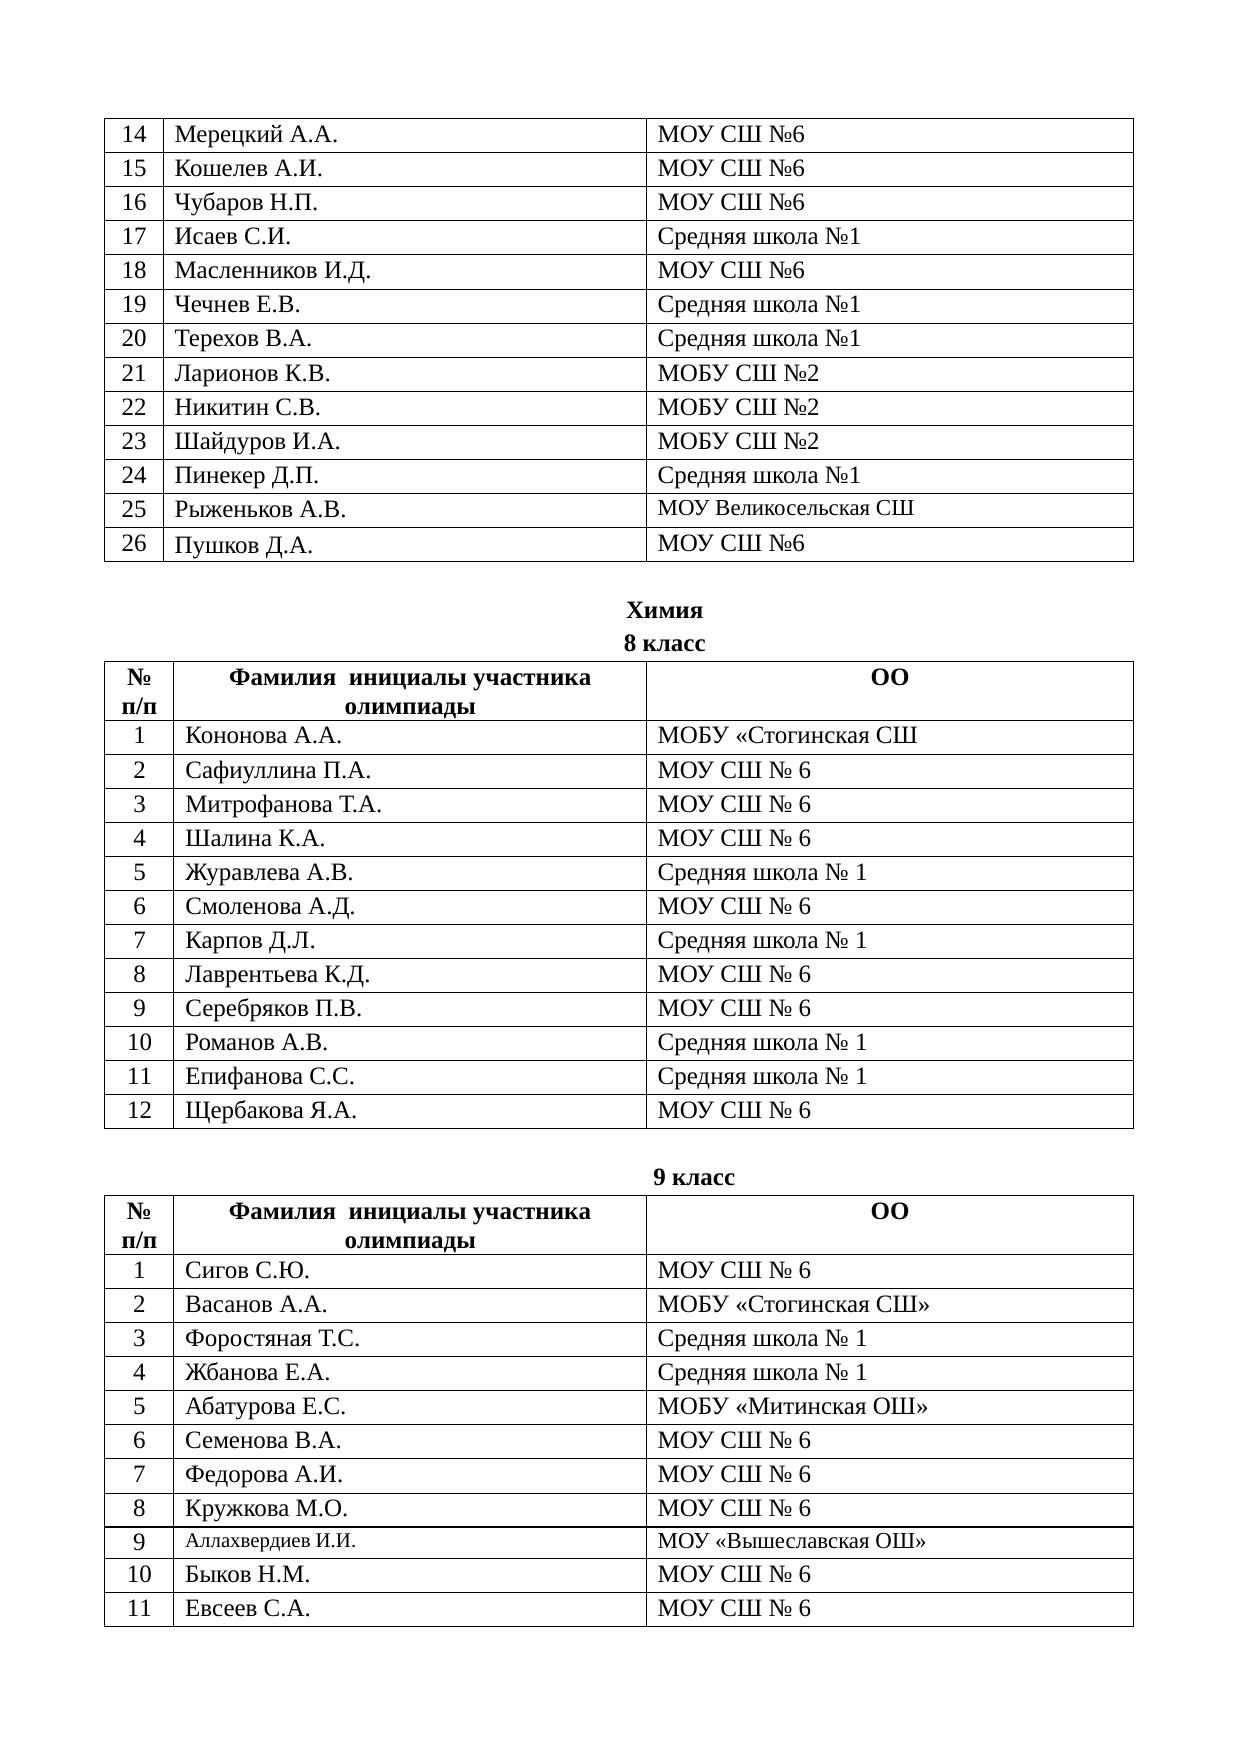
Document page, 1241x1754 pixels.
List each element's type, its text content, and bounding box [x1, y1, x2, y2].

table_cell Евсеев С.А. [174, 1593, 646, 1626]
table_cell Пинекер Д.П. [164, 460, 646, 493]
table_cell 4 [105, 823, 173, 856]
table_cell МОУ СШ №6 [647, 528, 1133, 561]
table_cell 9 [105, 993, 173, 1026]
table_cell Шайдуров И.А. [164, 426, 646, 459]
table_cell Жбанова Е.А. [174, 1357, 646, 1390]
table_cell Сафиуллина П.А. [174, 755, 646, 788]
table_cell МОУ СШ № 6 [647, 891, 1133, 924]
table_cell 18 [105, 255, 163, 288]
table_cell 15 [105, 153, 163, 186]
table_cell Кошелев А.И. [164, 153, 646, 186]
table_cell Мерецкий А.А. [164, 119, 646, 152]
table_cell Средняя школа №1 [647, 221, 1133, 254]
table_cell 9 [105, 1528, 173, 1558]
table_cell МОУ «Вышеславская ОШ» [647, 1528, 1133, 1558]
table_cell МОУ СШ № 6 [647, 1494, 1133, 1526]
table_header № п/п [105, 1196, 173, 1254]
text 9 класс [236, 1162, 1152, 1191]
table_cell 8 [105, 959, 173, 992]
table_cell МОУ СШ № 6 [647, 789, 1133, 822]
table_cell МОУ СШ № 6 [647, 755, 1133, 788]
text Химия [177, 595, 1152, 624]
table_cell Шалина К.А. [174, 823, 646, 856]
table_cell Терехов В.А. [164, 324, 646, 357]
table_cell Средняя школа №1 [647, 290, 1133, 322]
table_cell 16 [105, 187, 163, 220]
table_cell Форостяная Т.С. [174, 1323, 646, 1356]
table_cell 25 [105, 494, 163, 527]
table_cell Васанов А.А. [174, 1289, 646, 1322]
table_cell МОУ СШ № 6 [647, 959, 1133, 992]
table_cell Средняя школа №1 [647, 324, 1133, 357]
table_cell МОУ СШ № 6 [647, 1425, 1133, 1458]
table_header Фамилия инициалы участника олимпиады [174, 662, 646, 719]
table_cell Федорова А.И. [174, 1459, 646, 1492]
table_cell 3 [105, 789, 173, 822]
table_cell Епифанова С.С. [174, 1061, 646, 1094]
table_cell Чечнев Е.В. [164, 290, 646, 322]
table_cell Карпов Д.Л. [174, 925, 646, 958]
table_cell 6 [105, 891, 173, 924]
table_cell 5 [105, 857, 173, 890]
table_cell МОБУ «Стогинская СШ [647, 721, 1133, 754]
table_cell 20 [105, 324, 163, 357]
table_cell МОУ СШ № 6 [647, 1559, 1133, 1592]
table_cell 23 [105, 426, 163, 459]
table_cell 22 [105, 392, 163, 425]
table_cell Абатурова Е.С. [174, 1391, 646, 1424]
table_cell Смоленова А.Д. [174, 891, 646, 924]
table_cell МОУ СШ № 6 [647, 993, 1133, 1026]
table_cell Лаврентьева К.Д. [174, 959, 646, 992]
table_cell 11 [105, 1061, 173, 1094]
table_cell Средняя школа №1 [647, 460, 1133, 493]
table_cell Кружкова М.О. [174, 1494, 646, 1526]
table_cell 7 [105, 925, 173, 958]
table_cell МОУ СШ № 6 [647, 1459, 1133, 1492]
table_cell Серебряков П.В. [174, 993, 646, 1026]
table_cell Средняя школа № 1 [647, 1061, 1133, 1094]
table_cell Никитин С.В. [164, 392, 646, 425]
table_cell 8 [105, 1494, 173, 1526]
table_cell 14 [105, 119, 163, 152]
table_cell Средняя школа № 1 [647, 857, 1133, 890]
table_cell МОУ СШ №6 [647, 255, 1133, 288]
table_header ОО [647, 662, 1133, 719]
table_cell 3 [105, 1323, 173, 1356]
table_cell 1 [105, 721, 173, 754]
table_cell МОУ СШ № 6 [647, 1095, 1133, 1128]
table_cell Средняя школа № 1 [647, 1323, 1133, 1356]
table_cell Чубаров Н.П. [164, 187, 646, 220]
text 8 класс [177, 628, 1152, 657]
table_header Фамилия инициалы участника олимпиады [174, 1196, 646, 1254]
table_cell МОБУ «Стогинская СШ» [647, 1289, 1133, 1322]
table_cell 5 [105, 1391, 173, 1424]
table_cell МОБУ «Митинская ОШ» [647, 1391, 1133, 1424]
table_cell МОУ СШ № 6 [647, 1593, 1133, 1626]
table_header № п/п [105, 662, 173, 719]
table_cell 11 [105, 1593, 173, 1626]
table_cell 17 [105, 221, 163, 254]
table_cell МОУ СШ №6 [647, 153, 1133, 186]
table_cell Масленников И.Д. [164, 255, 646, 288]
table_cell МОУ СШ № 6 [647, 1255, 1133, 1288]
table_cell 10 [105, 1027, 173, 1060]
table_cell 12 [105, 1095, 173, 1128]
table_cell Романов А.В. [174, 1027, 646, 1060]
table_cell 4 [105, 1357, 173, 1390]
table_cell Журавлева А.В. [174, 857, 646, 890]
table_cell МОУ СШ № 6 [647, 823, 1133, 856]
table_cell Исаев С.И. [164, 221, 646, 254]
table_cell Кононова А.А. [174, 721, 646, 754]
table_cell 10 [105, 1559, 173, 1592]
table_cell МОУ Великосельская СШ [647, 494, 1133, 527]
table_cell 24 [105, 460, 163, 493]
table_cell МОБУ СШ №2 [647, 358, 1133, 391]
table_cell Ларионов К.В. [164, 358, 646, 391]
table_cell МОУ СШ №6 [647, 119, 1133, 152]
table_cell Митрофанова Т.А. [174, 789, 646, 822]
table_cell Семенова В.А. [174, 1425, 646, 1458]
table_cell МОУ СШ №6 [647, 187, 1133, 220]
table_cell Быков Н.М. [174, 1559, 646, 1592]
table_cell МОБУ СШ №2 [647, 392, 1133, 425]
table_cell 1 [105, 1255, 173, 1288]
table_cell 21 [105, 358, 163, 391]
table_cell 6 [105, 1425, 173, 1458]
table_cell Пушков Д.А. [164, 528, 646, 561]
table_cell Щербакова Я.А. [174, 1095, 646, 1128]
table_cell 26 [105, 528, 163, 561]
table_cell Сигов С.Ю. [174, 1255, 646, 1288]
table_cell Средняя школа № 1 [647, 1357, 1133, 1390]
table_cell 2 [105, 1289, 173, 1322]
table_cell Рыженьков А.В. [164, 494, 646, 527]
table_header ОО [647, 1196, 1133, 1254]
table_cell 7 [105, 1459, 173, 1492]
table_cell 19 [105, 290, 163, 322]
table_cell МОБУ СШ №2 [647, 426, 1133, 459]
table_cell 2 [105, 755, 173, 788]
table_cell Средняя школа № 1 [647, 925, 1133, 958]
table_cell Аллахвердиев И.И. [174, 1528, 646, 1558]
table_cell Средняя школа № 1 [647, 1027, 1133, 1060]
